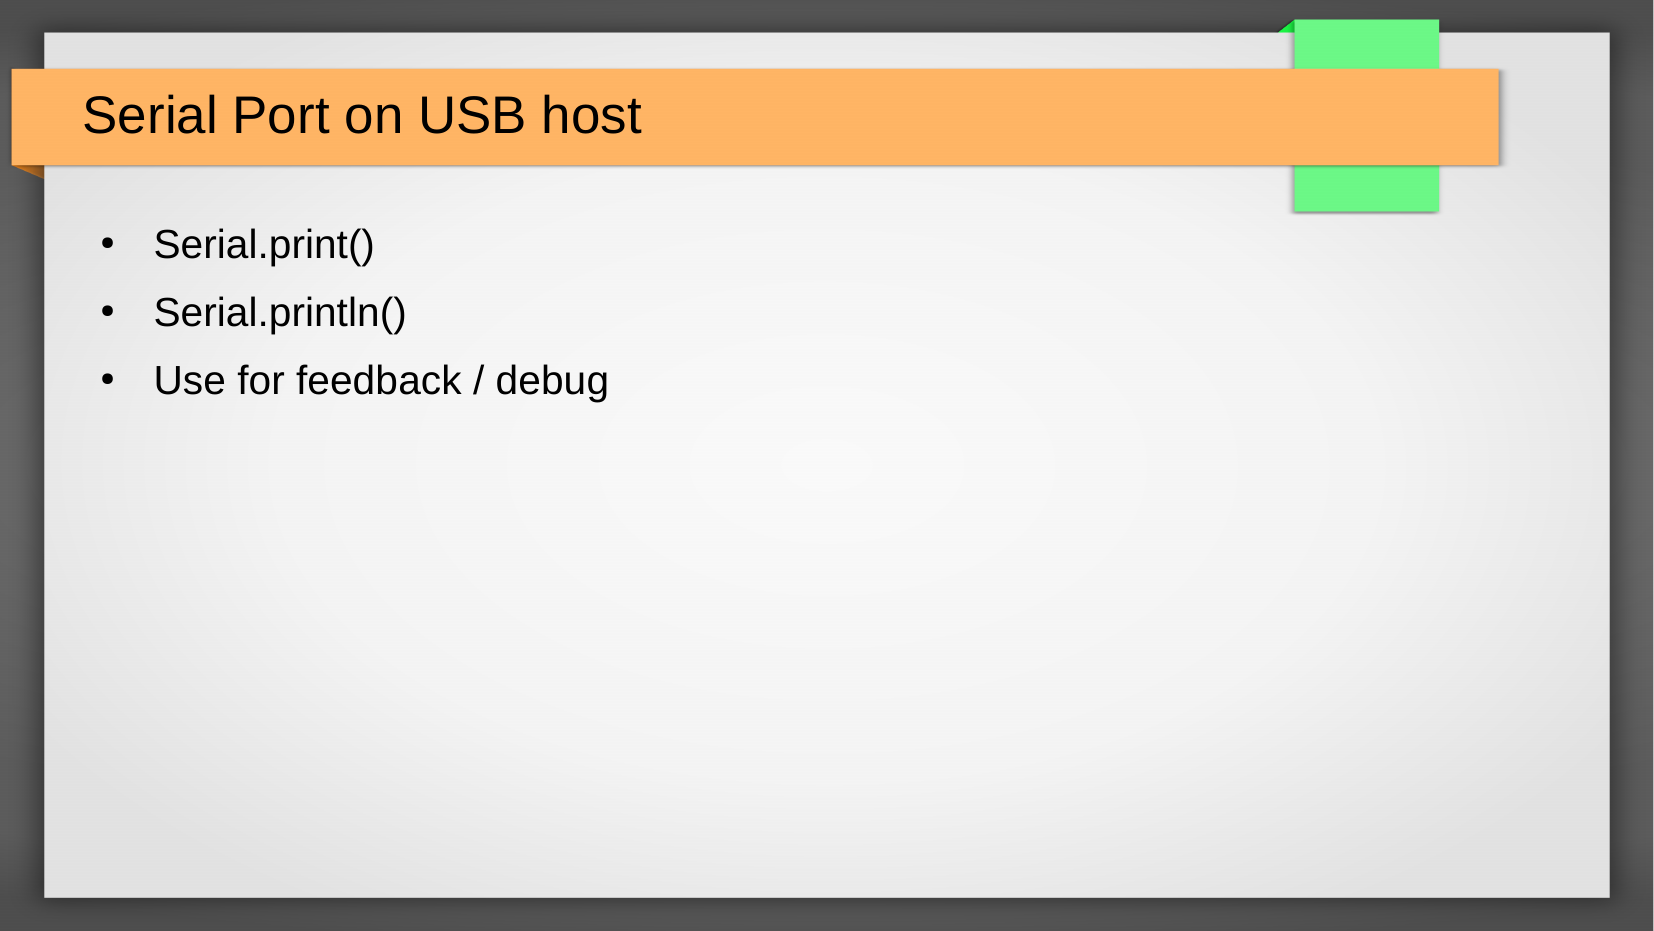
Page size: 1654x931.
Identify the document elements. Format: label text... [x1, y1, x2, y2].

picture [0, 0, 1654, 931]
title Serial Port on USB host [82, 70, 1264, 160]
list Serial.print() Serial.println() Use for feedback / debug [82, 221, 1571, 761]
